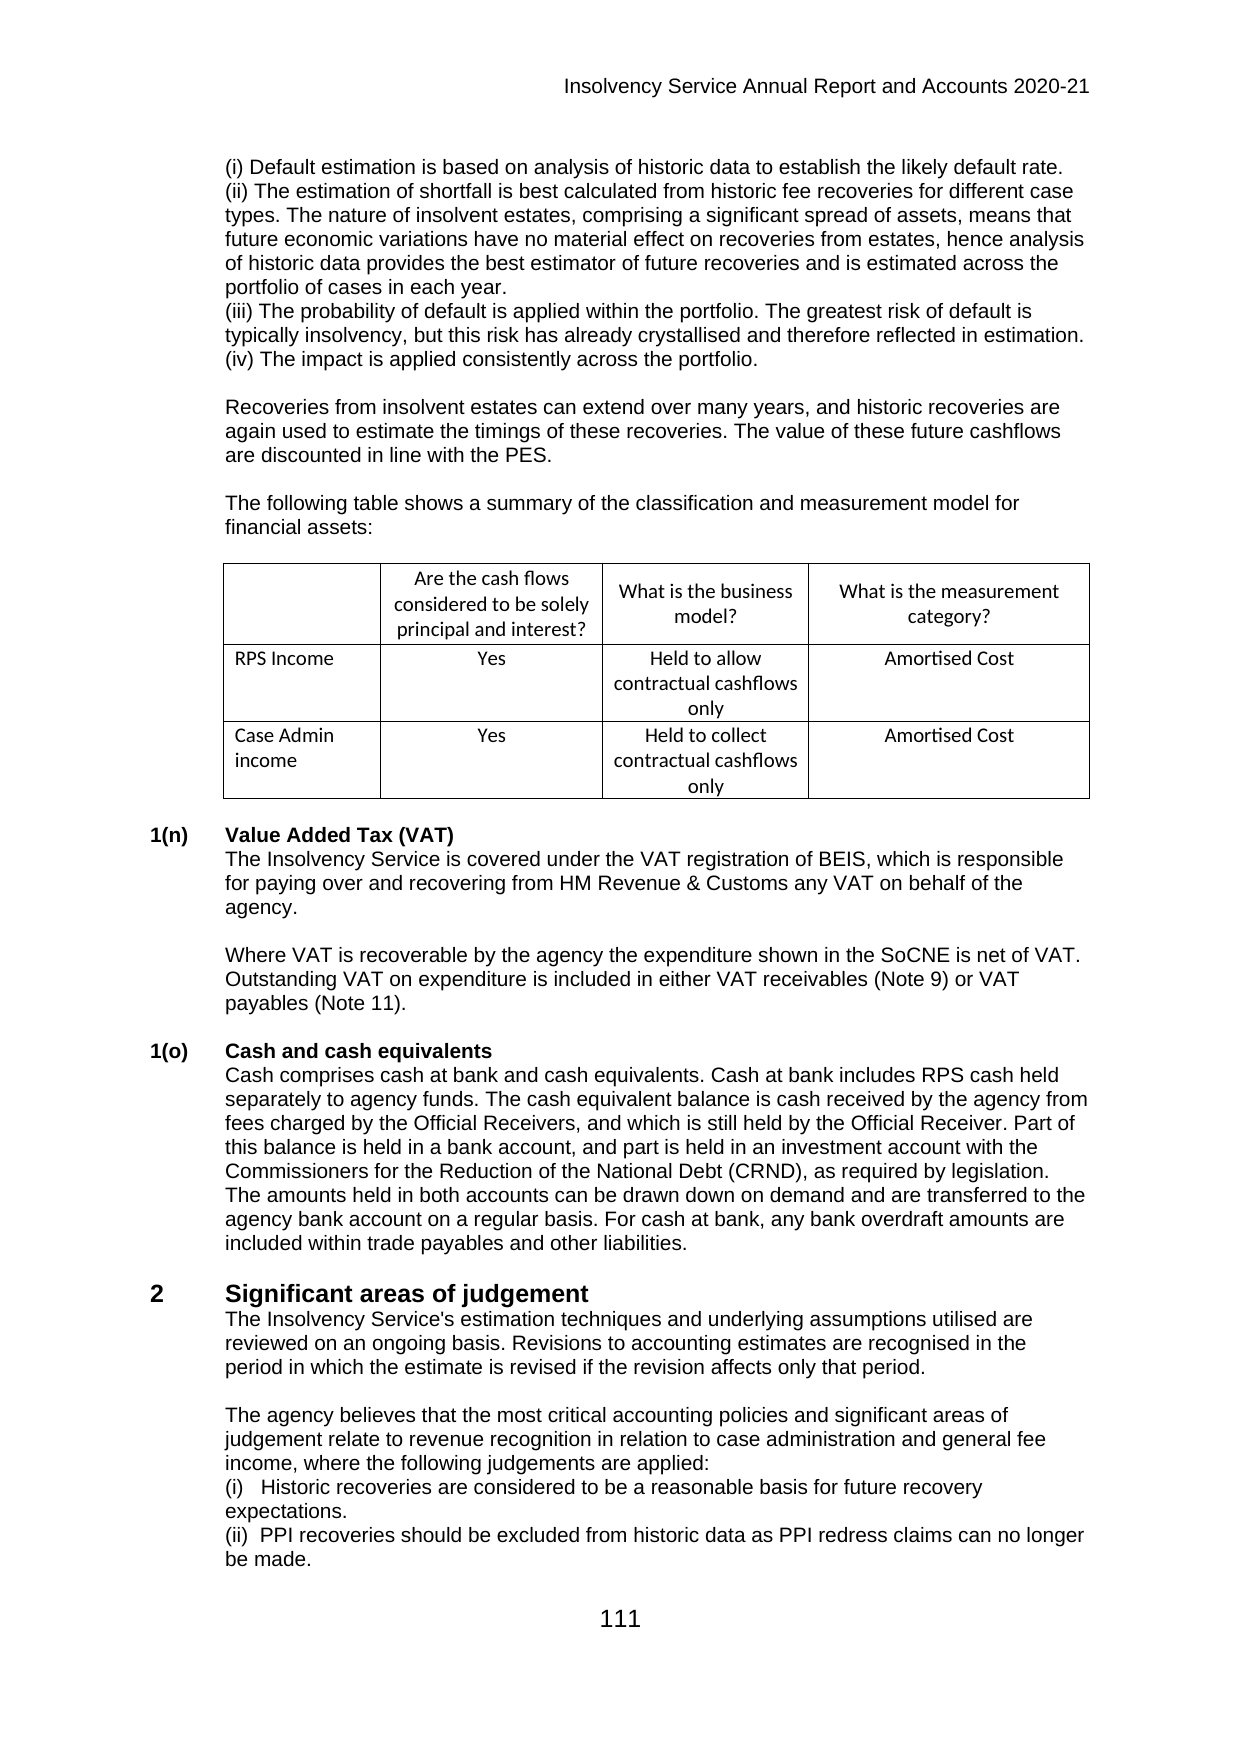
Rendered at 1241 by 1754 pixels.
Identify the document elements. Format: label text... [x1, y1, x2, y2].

table_header Are the cash flows considered to be solely principal and interest? [381, 564, 602, 644]
text (ii) The estimation of shortfall is best calculated from historic fee recoveries for different case types. The nature of insolvent estates, comprising a significant spread of assets, means that future economic variations have no material effect on recoveries from estates, hence analysis of historic data provides the best estimator of future recoveries and is estimated across the portfolio of cases in each year. [225, 179, 1090, 299]
text (iv) The impact is applied consistently across the portfolio. [225, 347, 1090, 371]
text The agency believes that the most critical accounting policies and significant areas of judgement relate to revenue recognition in relation to case administration and general fee income, where the following judgements are applied: [225, 1403, 1090, 1475]
table_cell Amortised Cost [809, 645, 1089, 721]
table_cell Yes [381, 645, 602, 721]
text (i) Default estimation is based on analysis of historic data to establish the likely default rate. [225, 155, 1090, 179]
text Where VAT is recoverable by the agency the expenditure shown in the SoCNE is net of VAT. Outstanding VAT on expenditure is included in either VAT receivables (Note 9) or VAT payables (Note 11). [225, 943, 1090, 1015]
text (ii) PPI recoveries should be excluded from historic data as PPI redress claims can no longer be made. [225, 1523, 1090, 1571]
text 2 Significant areas of judgement [150, 1278, 1090, 1307]
text Recoveries from insolvent estates can extend over many years, and historic recoveries are again used to estimate the timings of these recoveries. The value of these future cashflows are discounted in line with the PES. [225, 395, 1090, 467]
table_cell RPS Income [224, 645, 380, 721]
text The following table shows a summary of the classification and measurement model for financial assets: [225, 491, 1090, 538]
text (i) Historic recoveries are considered to be a reasonable basis for future recovery expectations. [225, 1475, 1090, 1523]
table_header [224, 564, 380, 644]
table_cell Case Admin income [224, 722, 380, 798]
text (iii) The probability of default is applied within the portfolio. The greatest risk of default is typically insolvency, but this risk has already crystallised and therefore reflected in estimation. [225, 299, 1090, 347]
table_cell Amortised Cost [809, 722, 1089, 798]
table_cell Held to collect contractual cashflows only [603, 722, 808, 798]
table_cell Yes [381, 722, 602, 798]
table_header What is the business model? [603, 564, 808, 644]
text 1(o) Cash and cash equivalents [150, 1039, 1090, 1063]
table_header What is the measurement category? [809, 564, 1089, 644]
text Cash comprises cash at bank and cash equivalents. Cash at bank includes RPS cash held separately to agency funds. The cash equivalent balance is cash received by the agency from fees charged by the Official Receivers, and which is still held by the Official Receiver. Part of this balance is held in a bank account, and part is held in an investment account with the Commissioners for the Reduction of the National Debt (CRND), as required by legislation. The amounts held in both accounts can be drawn down on demand and are transferred to the agency bank account on a regular basis. For cash at bank, any bank overdraft amounts are included within trade payables and other liabilities. [225, 1063, 1090, 1254]
text The Insolvency Service's estimation techniques and underlying assumptions utilised are reviewed on an ongoing basis. Revisions to accounting estimates are recognised in the period in which the estimate is revised if the revision affects only that period. [225, 1307, 1090, 1379]
text The Insolvency Service is covered under the VAT registration of BEIS, which is responsible for paying over and recovering from HM Revenue & Customs any VAT on behalf of the agency. [225, 847, 1090, 919]
text 1(n) Value Added Tax (VAT) [150, 823, 1090, 847]
table_cell Held to allow contractual cashflows only [603, 645, 808, 721]
